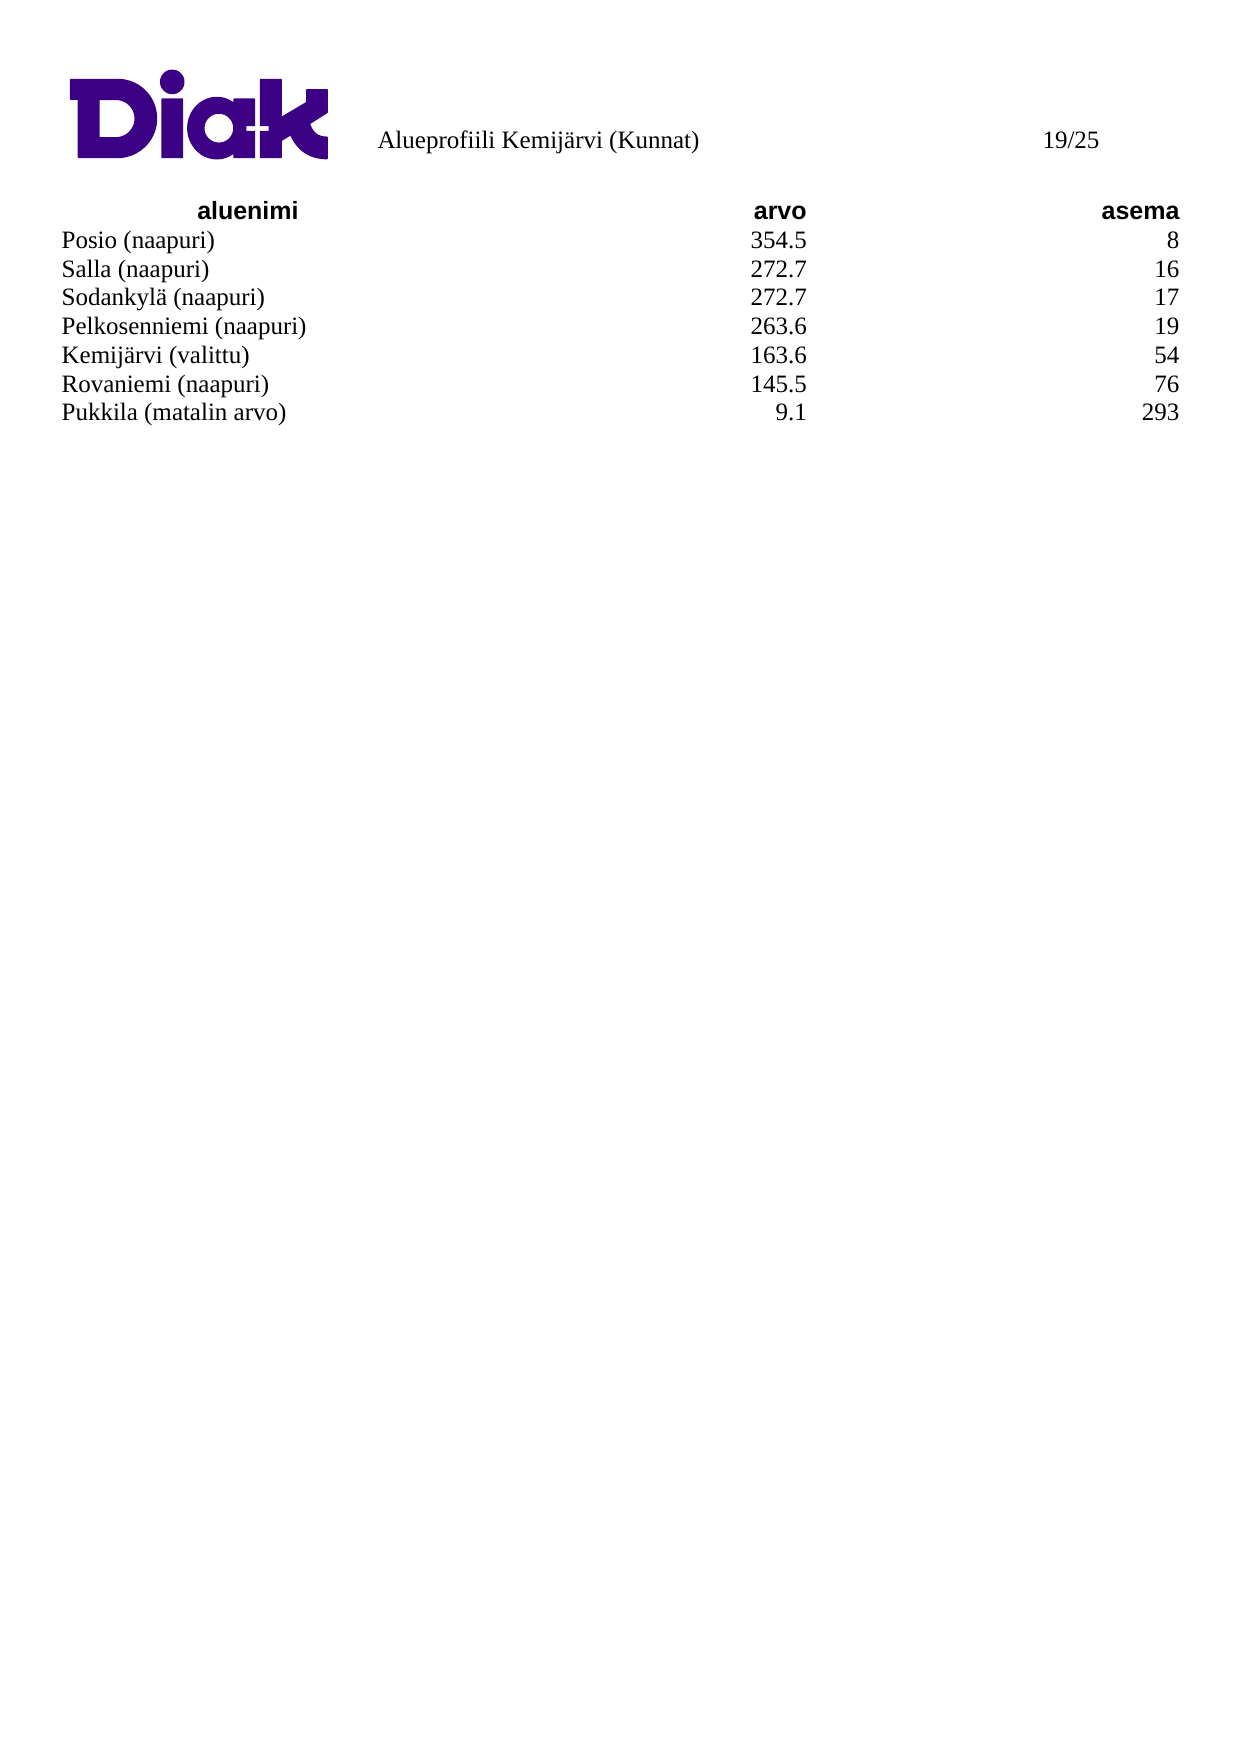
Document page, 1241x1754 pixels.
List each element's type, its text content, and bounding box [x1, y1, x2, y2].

table_cell 293 [806, 398, 1179, 426]
table_cell 16 [806, 254, 1179, 282]
table_cell Pelkosenniemi (naapuri) [61, 311, 434, 340]
table_cell Salla (naapuri) [61, 254, 434, 282]
table_header arvo [434, 196, 806, 225]
table_cell 54 [806, 340, 1179, 369]
table_header asema [806, 196, 1179, 225]
table_cell Sodankylä (naapuri) [61, 283, 434, 311]
table_cell Kemijärvi (valittu) [61, 340, 434, 369]
table_cell Pukkila (matalin arvo) [61, 398, 434, 426]
table_cell Posio (naapuri) [61, 225, 434, 254]
table_cell Rovaniemi (naapuri) [61, 369, 434, 397]
table_cell 272.7 [434, 283, 806, 311]
table_cell 263.6 [434, 311, 806, 340]
table_cell 145.5 [434, 369, 806, 397]
table_cell 17 [806, 283, 1179, 311]
table_cell 9.1 [434, 398, 806, 426]
table_cell 272.7 [434, 254, 806, 282]
table_cell 19 [806, 311, 1179, 340]
table_cell 8 [806, 225, 1179, 254]
table_cell 76 [806, 369, 1179, 397]
table_cell 354.5 [434, 225, 806, 254]
table_cell 163.6 [434, 340, 806, 369]
table_header aluenimi [61, 196, 434, 225]
